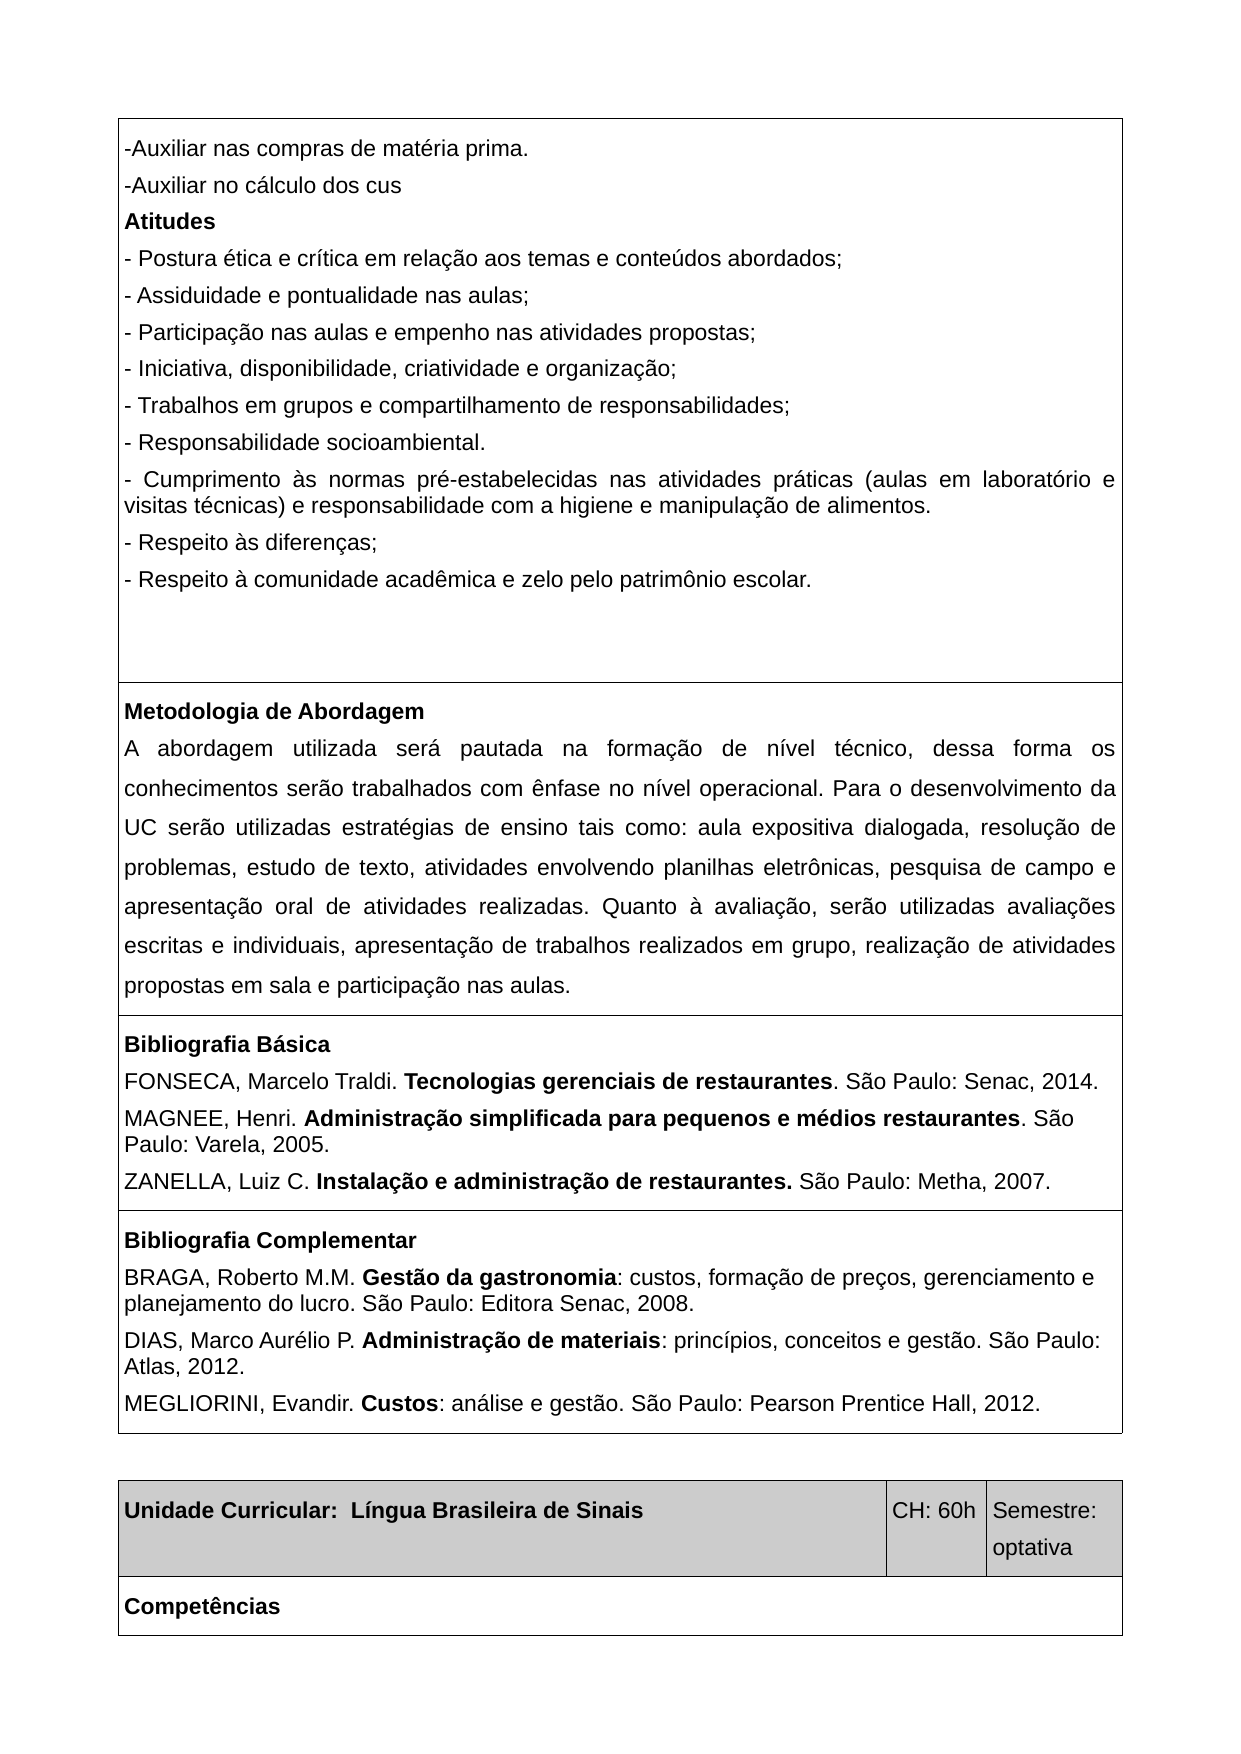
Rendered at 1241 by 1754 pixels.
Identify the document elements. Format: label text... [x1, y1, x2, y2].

table_cell Bibliografia Complementar BRAGA, Roberto M.M. Gestão da gastronomia: custos, formação de preços, gerenciamento e planejamento do lucro. São Paulo: Editora Senac, 2008. DIAS, Marco Aurélio P. Administração de materiais: princípios, conceitos e gestão. São Paulo: Atlas, 2012. MEGLIORINI, Evandir. Custos: análise e gestão. São Paulo: Pearson Prentice Hall, 2012. [119, 1211, 1122, 1432]
table_header Unidade Curricular: Língua Brasileira de Sinais [119, 1481, 886, 1576]
table_header Semestre: optativa [987, 1481, 1122, 1576]
table_cell -Auxiliar nas compras de matéria prima. -Auxiliar no cálculo dos cus Atitudes - Postura ética e crítica em relação aos temas e conteúdos abordados; - Assiduidade e pontualidade nas aulas; - Participação nas aulas e empenho nas atividades propostas; - Iniciativa, disponibilidade, criatividade e organização; - Trabalhos em grupos e compartilhamento de responsabilidades; - Responsabilidade socioambiental. - Cumprimento às normas pré-estabelecidas nas atividades práticas (aulas em laboratório e visitas técnicas) e responsabilidade com a higiene e manipulação de alimentos. - Respeito às diferenças; - Respeito à comunidade acadêmica e zelo pelo patrimônio escolar. [119, 119, 1122, 682]
table_cell Competências [119, 1577, 1122, 1635]
table_cell Bibliografia Básica FONSECA, Marcelo Traldi. Tecnologias gerenciais de restaurantes. São Paulo: Senac, 2014. MAGNEE, Henri. Administração simplificada para pequenos e médios restaurantes. São Paulo: Varela, 2005. ZANELLA, Luiz C. Instalação e administração de restaurantes. São Paulo: Metha, 2007. [119, 1016, 1122, 1210]
table_header CH: 60h [887, 1481, 986, 1576]
table_cell Metodologia de Abordagem A abordagem utilizada será pautada na formação de nível técnico, dessa forma os conhecimentos serão trabalhados com ênfase no nível operacional. Para o desenvolvimento da UC serão utilizadas estratégias de ensino tais como: aula expositiva dialogada, resolução de problemas, estudo de texto, atividades envolvendo planilhas eletrônicas, pesquisa de campo e apresentação oral de atividades realizadas. Quanto à avaliação, serão utilizadas avaliações escritas e individuais, apresentação de trabalhos realizados em grupo, realização de atividades propostas em sala e participação nas aulas. [119, 683, 1122, 1014]
